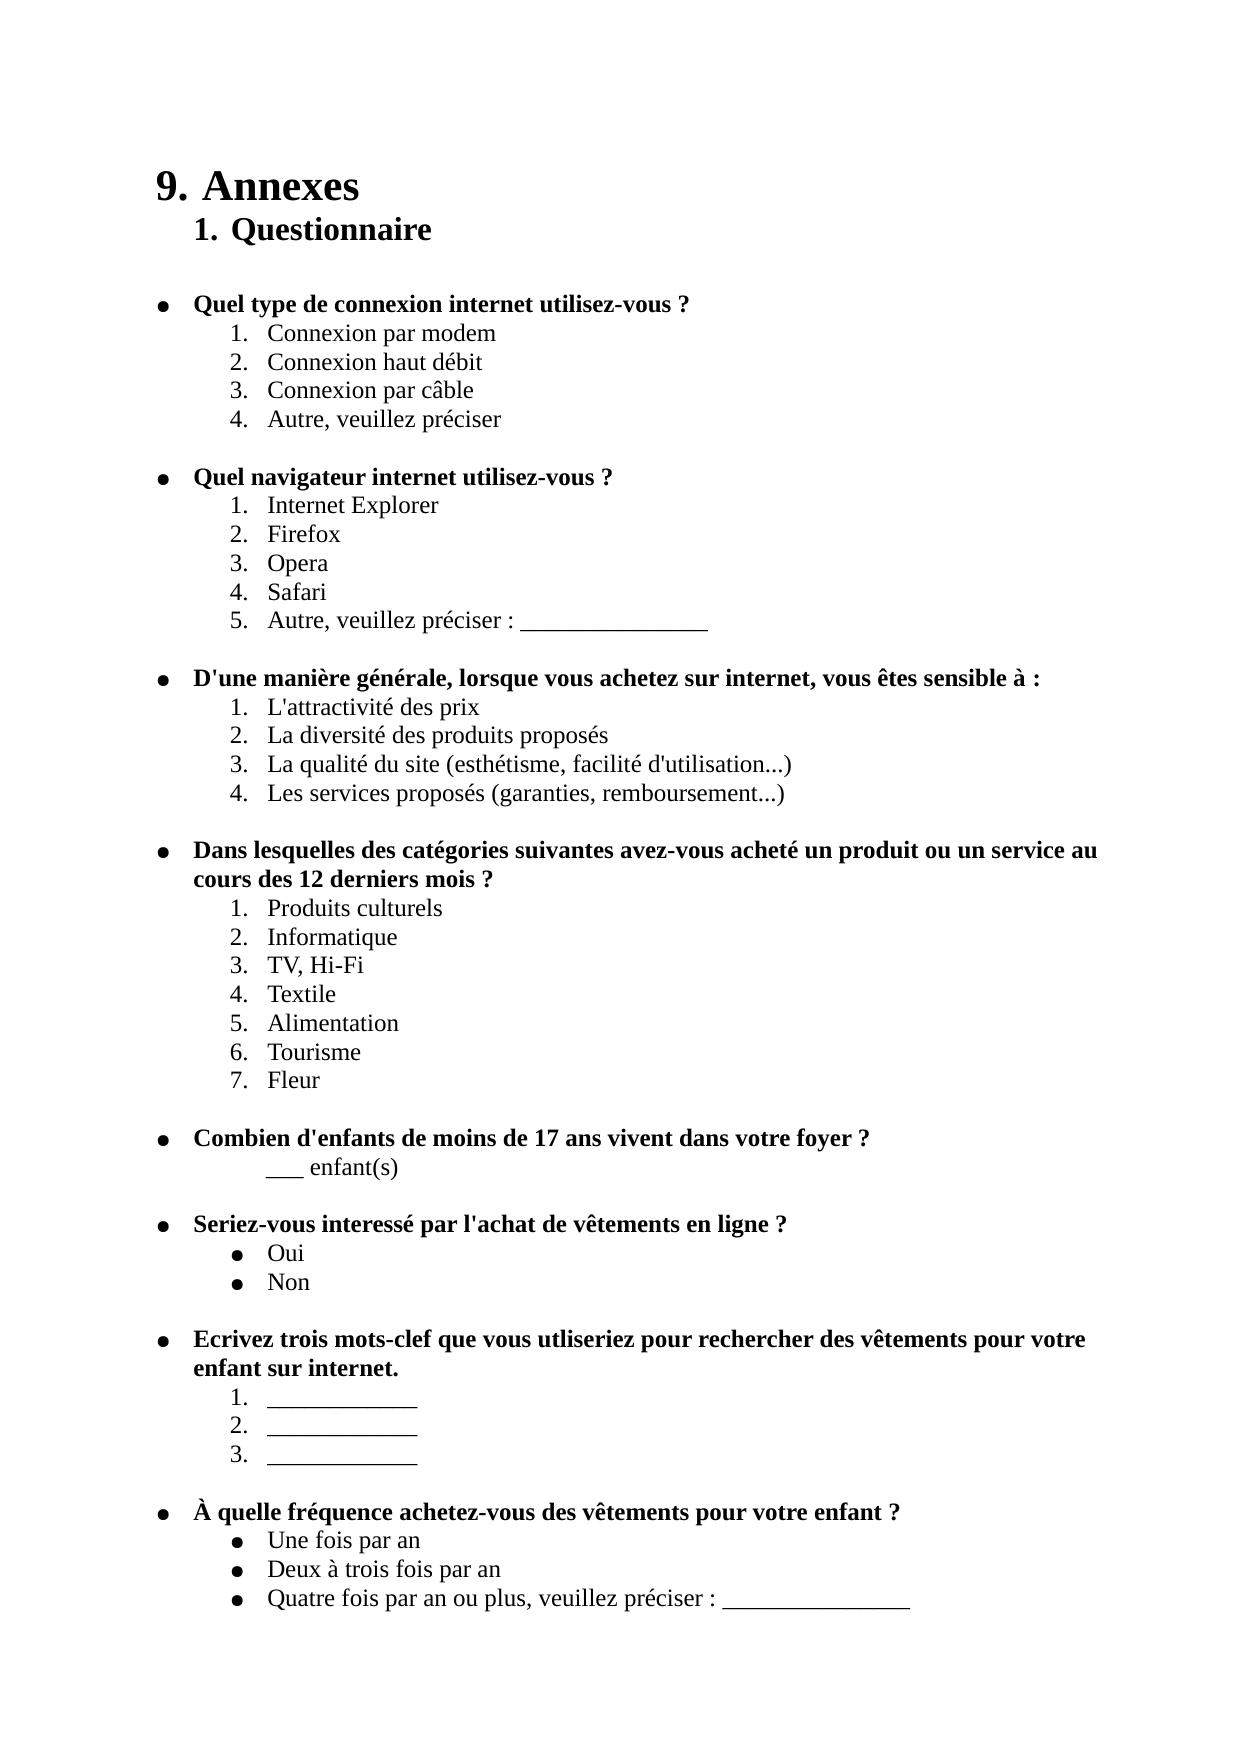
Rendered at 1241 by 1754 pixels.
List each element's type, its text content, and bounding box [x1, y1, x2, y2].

list Internet Explorer [229, 491, 1122, 519]
list Textile [229, 979, 1122, 1008]
list Les services proposés (garanties, remboursement...) [229, 778, 1122, 807]
list Seriez-vous interessé par l'achat de vêtements en ligne ? [156, 1209, 1122, 1238]
list Connexion par câble [229, 376, 1122, 404]
text ___ enfant(s) [266, 1152, 1122, 1181]
list Ecrivez trois mots-clef que vous utliseriez pour rechercher des vêtements pour votre enfant sur internet. [156, 1324, 1122, 1382]
list D'une manière générale, lorsque vous achetez sur internet, vous êtes sensible à : [156, 663, 1122, 692]
list Autre, veuillez préciser [229, 404, 1122, 433]
list À quelle fréquence achetez-vous des vêtements pour votre enfant ? [156, 1497, 1122, 1526]
list L'attractivité des prix [229, 692, 1122, 721]
list Une fois par an [229, 1526, 1122, 1554]
list Connexion haut débit [229, 347, 1122, 376]
list ____________ [229, 1411, 1122, 1439]
list Tourisme [229, 1037, 1122, 1066]
list ____________ [229, 1382, 1122, 1411]
list Fleur [229, 1066, 1122, 1094]
list Safari [229, 577, 1122, 606]
list La qualité du site (esthétisme, facilité d'utilisation...) [229, 749, 1122, 778]
list Informatique [229, 922, 1122, 951]
list Produits culturels [229, 893, 1122, 922]
list Autre, veuillez préciser : _______________ [229, 606, 1122, 634]
list La diversité des produits proposés [229, 721, 1122, 749]
list ____________ [229, 1439, 1122, 1468]
list Deux à trois fois par an [229, 1554, 1122, 1583]
list Oui [229, 1238, 1122, 1267]
list Opera [229, 548, 1122, 577]
list Quel navigateur internet utilisez-vous ? [156, 462, 1122, 491]
list Non [229, 1267, 1122, 1296]
list Connexion par modem [229, 318, 1122, 347]
list Firefox [229, 519, 1122, 548]
subtitle Annexes [156, 159, 1122, 210]
subtitle Questionnaire [193, 210, 1122, 248]
list Dans lesquelles des catégories suivantes avez-vous acheté un produit ou un service au cours des 12 derniers mois ? [156, 836, 1122, 893]
list Alimentation [229, 1008, 1122, 1037]
list Quatre fois par an ou plus, veuillez préciser : _______________ [229, 1583, 1122, 1612]
list Combien d'enfants de moins de 17 ans vivent dans votre foyer ? [156, 1123, 1122, 1152]
list Quel type de connexion internet utilisez-vous ? [156, 289, 1122, 318]
list TV, Hi-Fi [229, 951, 1122, 979]
